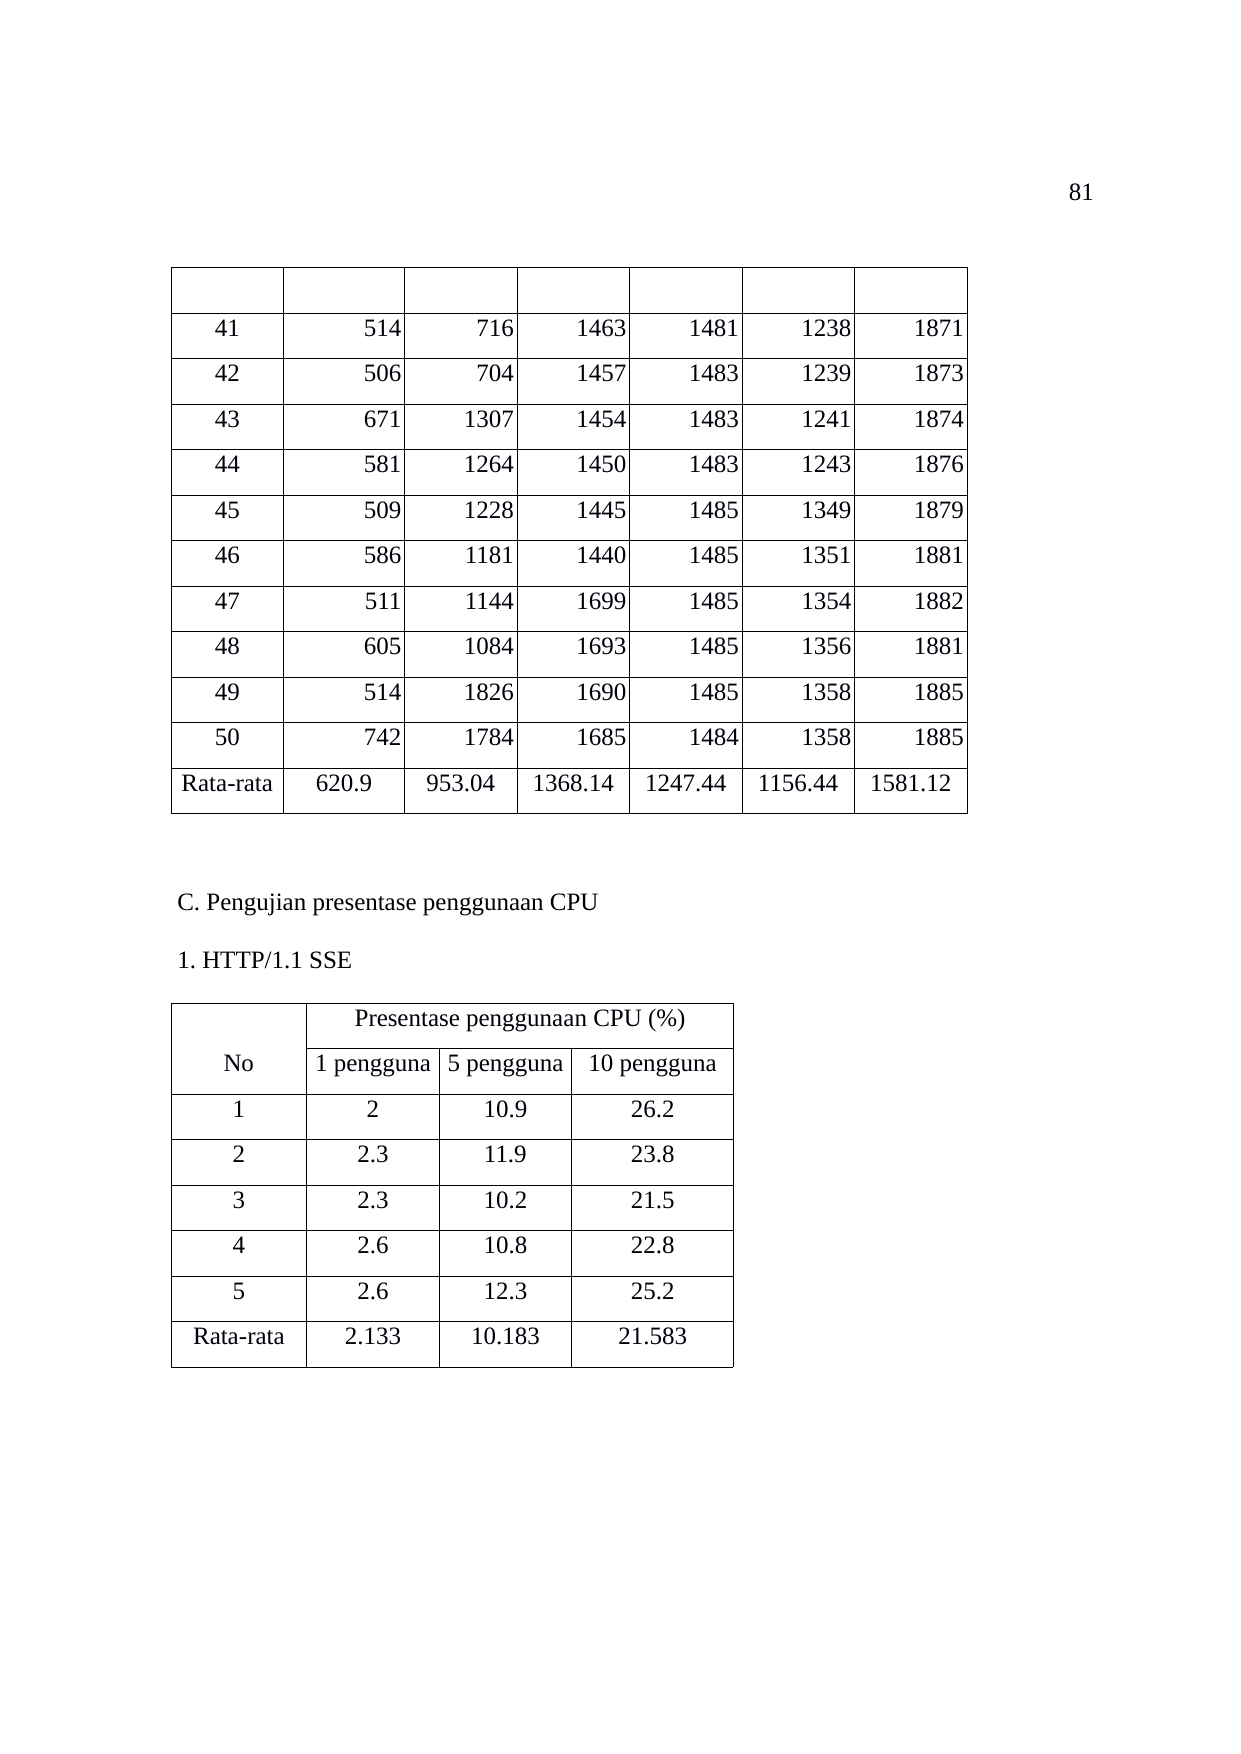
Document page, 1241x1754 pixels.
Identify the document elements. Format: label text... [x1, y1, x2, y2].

table_cell 1876 [855, 450, 967, 494]
table_cell 1450 [518, 450, 629, 494]
table_cell 10.9 [440, 1095, 571, 1139]
table_cell 514 [284, 678, 404, 722]
table_cell 1873 [855, 359, 967, 403]
table_cell 1349 [743, 496, 854, 540]
text C. Pengujian presentase penggunaan CPU [177, 887, 1093, 916]
table_cell 1483 [630, 359, 742, 403]
table_cell 1368.14 [518, 769, 629, 813]
table_cell 49 [172, 678, 283, 722]
table_header No [172, 1004, 306, 1093]
table_cell 46 [172, 541, 283, 586]
table_cell 1181 [405, 541, 517, 586]
table_cell 1307 [405, 405, 517, 449]
table_cell 2.6 [307, 1277, 439, 1321]
table_cell 506 [284, 359, 404, 403]
table_cell 2.133 [307, 1322, 439, 1367]
table_cell [518, 268, 629, 312]
table_cell 1454 [518, 405, 629, 449]
table_cell 1483 [630, 450, 742, 494]
table_cell 42 [172, 359, 283, 403]
table_cell 1483 [630, 405, 742, 449]
table_cell 45 [172, 496, 283, 540]
table_cell 1485 [630, 496, 742, 540]
table_cell 953.04 [405, 769, 517, 813]
table_cell 704 [405, 359, 517, 403]
table_cell 1690 [518, 678, 629, 722]
table_cell 2 [307, 1095, 439, 1139]
table_cell 43 [172, 405, 283, 449]
table_cell 1 pengguna [307, 1049, 439, 1093]
table_cell 586 [284, 541, 404, 586]
table_cell 1 [172, 1095, 306, 1139]
table_cell 23.8 [572, 1140, 733, 1184]
table_cell 1247.44 [630, 769, 742, 813]
table_cell 1871 [855, 314, 967, 358]
table_cell 26.2 [572, 1095, 733, 1139]
table_cell 742 [284, 723, 404, 768]
table_cell 2.6 [307, 1231, 439, 1276]
table_cell 5 pengguna [440, 1049, 571, 1093]
table_cell 1784 [405, 723, 517, 768]
table_cell 1481 [630, 314, 742, 358]
table_cell 25.2 [572, 1277, 733, 1321]
table_cell 1445 [518, 496, 629, 540]
table_cell 50 [172, 723, 283, 768]
table_cell 1484 [630, 723, 742, 768]
table_cell 1485 [630, 678, 742, 722]
table_cell 1358 [743, 678, 854, 722]
table_cell [630, 268, 742, 312]
table_cell 1685 [518, 723, 629, 768]
table_cell 1356 [743, 632, 854, 677]
table_cell 41 [172, 314, 283, 358]
table_cell 1881 [855, 541, 967, 586]
table_cell 1485 [630, 587, 742, 631]
table_cell 2 [172, 1140, 306, 1184]
table_cell 44 [172, 450, 283, 494]
table_cell 1156.44 [743, 769, 854, 813]
table_cell 48 [172, 632, 283, 677]
table_cell 1457 [518, 359, 629, 403]
table_cell 1354 [743, 587, 854, 631]
table_cell 10.2 [440, 1186, 571, 1230]
table_cell 21.5 [572, 1186, 733, 1230]
table_cell 511 [284, 587, 404, 631]
table_cell 1243 [743, 450, 854, 494]
table_cell 5 [172, 1277, 306, 1321]
table_header Presentase penggunaan CPU (%) [307, 1004, 733, 1048]
table_cell 3 [172, 1186, 306, 1230]
table_cell 1358 [743, 723, 854, 768]
table_cell 1238 [743, 314, 854, 358]
table_cell 1699 [518, 587, 629, 631]
table_cell 12.3 [440, 1277, 571, 1321]
table_cell 1885 [855, 723, 967, 768]
table_cell 605 [284, 632, 404, 677]
table_cell 2.3 [307, 1140, 439, 1184]
table_cell Rata-rata [172, 1322, 306, 1367]
table_cell 21.583 [572, 1322, 733, 1367]
table_cell [172, 268, 283, 312]
table_cell [405, 268, 517, 312]
table_cell 1879 [855, 496, 967, 540]
table_cell 1351 [743, 541, 854, 586]
table_cell 1581.12 [855, 769, 967, 813]
table_cell 671 [284, 405, 404, 449]
table_cell 1882 [855, 587, 967, 631]
table_cell 1440 [518, 541, 629, 586]
table_cell 11.9 [440, 1140, 571, 1184]
table_cell 4 [172, 1231, 306, 1276]
table_cell 1885 [855, 678, 967, 722]
table_cell 10.8 [440, 1231, 571, 1276]
table_cell 1144 [405, 587, 517, 631]
table_cell 1463 [518, 314, 629, 358]
table_cell 1485 [630, 541, 742, 586]
table_cell 1874 [855, 405, 967, 449]
table_cell 581 [284, 450, 404, 494]
table_cell 10.183 [440, 1322, 571, 1367]
table_cell 22.8 [572, 1231, 733, 1276]
table_cell 1881 [855, 632, 967, 677]
table_cell 47 [172, 587, 283, 631]
table_cell 1693 [518, 632, 629, 677]
table_cell 509 [284, 496, 404, 540]
table_cell 2.3 [307, 1186, 439, 1230]
table_cell 620.9 [284, 769, 404, 813]
table_cell Rata-rata [172, 769, 283, 813]
table_cell [284, 268, 404, 312]
table_cell 1228 [405, 496, 517, 540]
table_cell 1264 [405, 450, 517, 494]
table_cell 1084 [405, 632, 517, 677]
table_cell [743, 268, 854, 312]
table_cell 1485 [630, 632, 742, 677]
table_cell 716 [405, 314, 517, 358]
table_cell 1826 [405, 678, 517, 722]
table_cell [855, 268, 967, 312]
table_cell 514 [284, 314, 404, 358]
table_cell 1239 [743, 359, 854, 403]
table_cell 10 pengguna [572, 1049, 733, 1093]
table_cell 1241 [743, 405, 854, 449]
text 1. HTTP/1.1 SSE [177, 945, 1093, 974]
